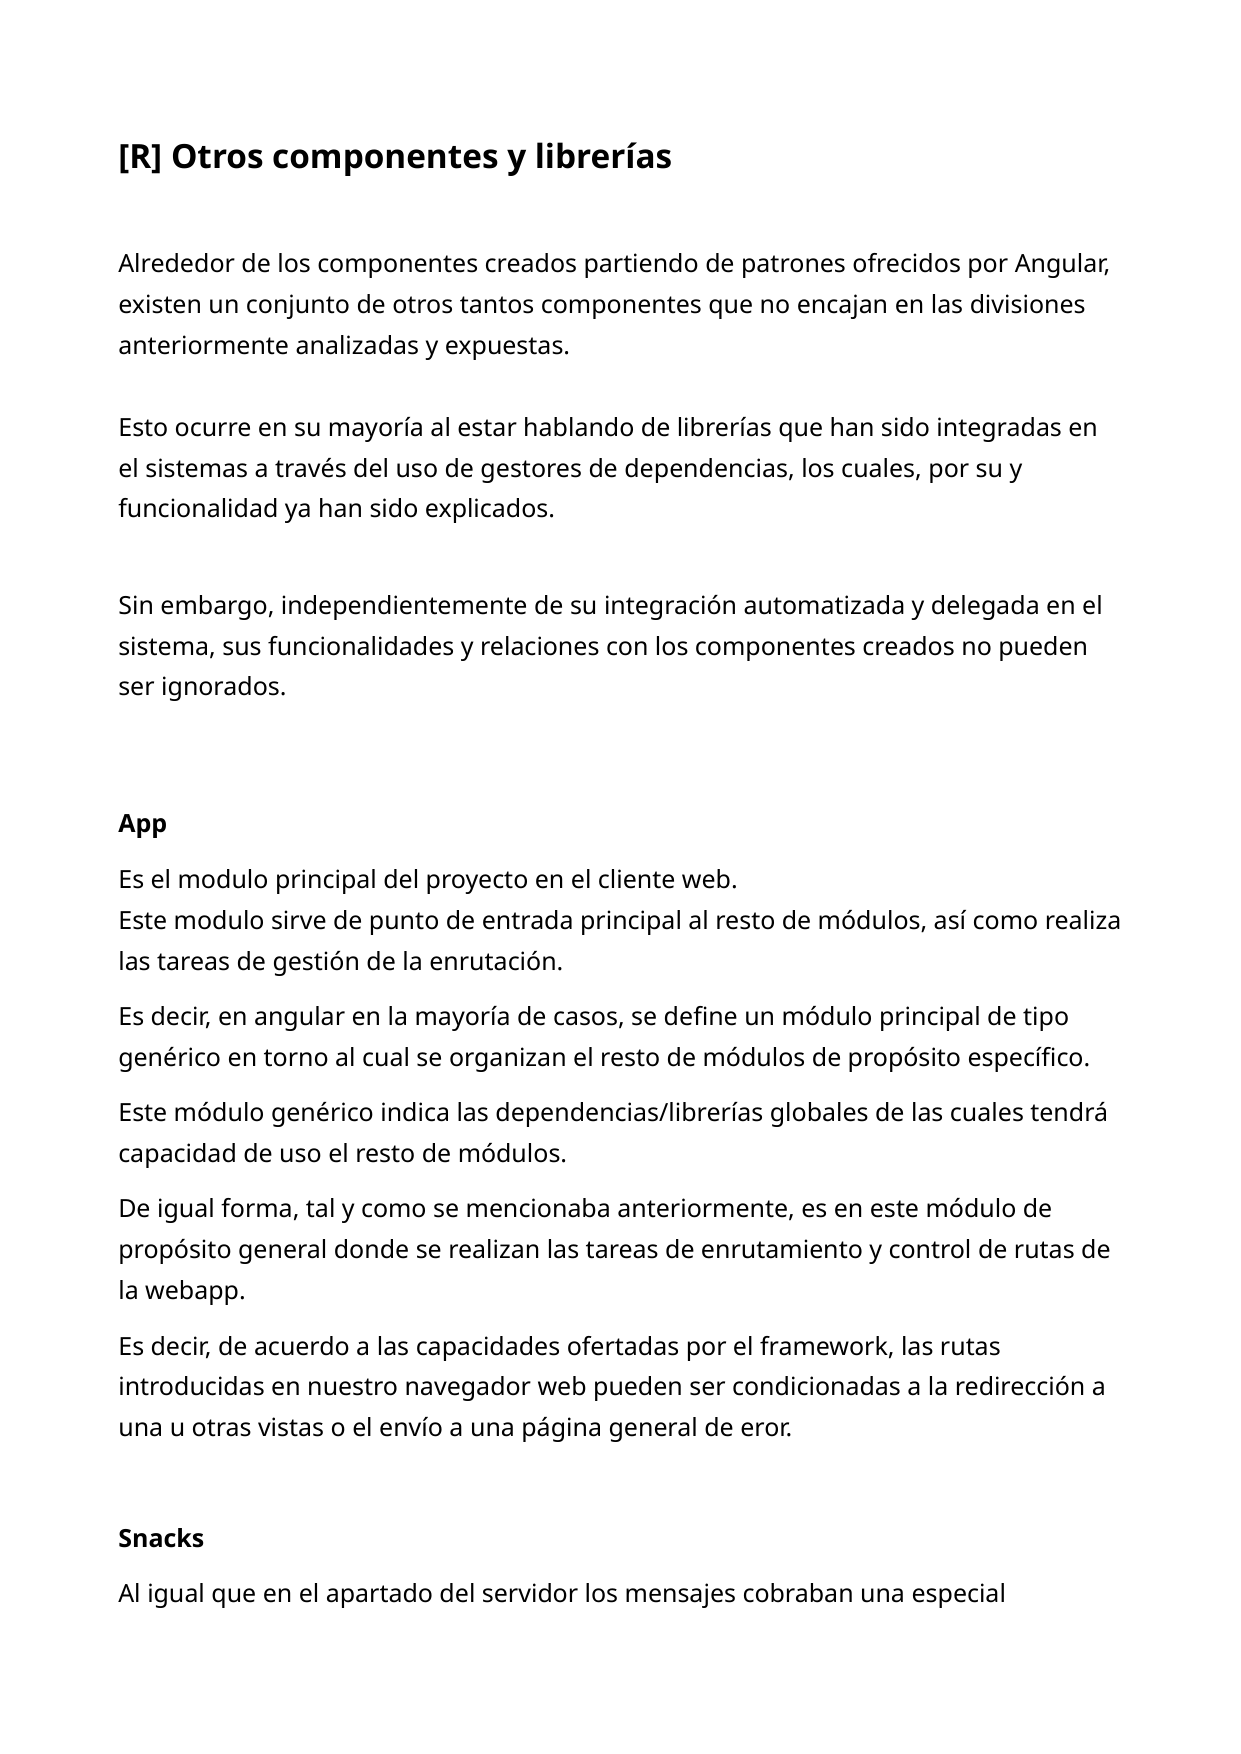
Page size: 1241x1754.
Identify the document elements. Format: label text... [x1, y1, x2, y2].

text Es decir, en angular en la mayoría de casos, se define un módulo principal de tipo genérico en torno al cual se organizan el resto de módulos de propósito específico. [118, 998, 1122, 1073]
subtitle [R] Otros componentes y librerías [118, 133, 1122, 178]
text De igual forma, tal y como se mencionaba anteriormente, es en este módulo de propósito general donde se realizan las tareas de enrutamiento y control de rutas de la webapp. [118, 1191, 1122, 1307]
text Al igual que en el apartado del servidor los mensajes cobraban una especial [118, 1576, 1122, 1610]
text Es el modulo principal del proyecto en el cliente web. Este modulo sirve de punto de entrada principal al resto de módulos, así como realiza las tareas de gestión de la enrutación. [118, 861, 1122, 977]
text Alrededor de los componentes creados partiendo de patrones ofrecidos por Angular, existen un conjunto de otros tantos componentes que no encajan en las divisiones anteriormente analizadas y expuestas. Esto ocurre en su mayoría al estar hablando de librerías que han sido integradas en el sistemas a través del uso de gestores de dependencias, los cuales, por su y funcionalidad ya han sido explicados. [118, 246, 1122, 566]
text Es decir, de acuerdo a las capacidades ofertadas por el framework, las rutas introducidas en nuestro navegador web pueden ser condicionadas a la redirección a una u otras vistas o el envío a una página general de eror. [118, 1328, 1122, 1444]
text App [118, 806, 1122, 840]
text Snacks [118, 1521, 1122, 1555]
text Sin embargo, independientemente de su integración automatizada y delegada en el sistema, sus funcionalidades y relaciones con los componentes creados no pueden ser ignorados. [118, 587, 1122, 785]
text Este módulo genérico indica las dependencias/librerías globales de las cuales tendrá capacidad de uso el resto de módulos. [118, 1095, 1122, 1170]
